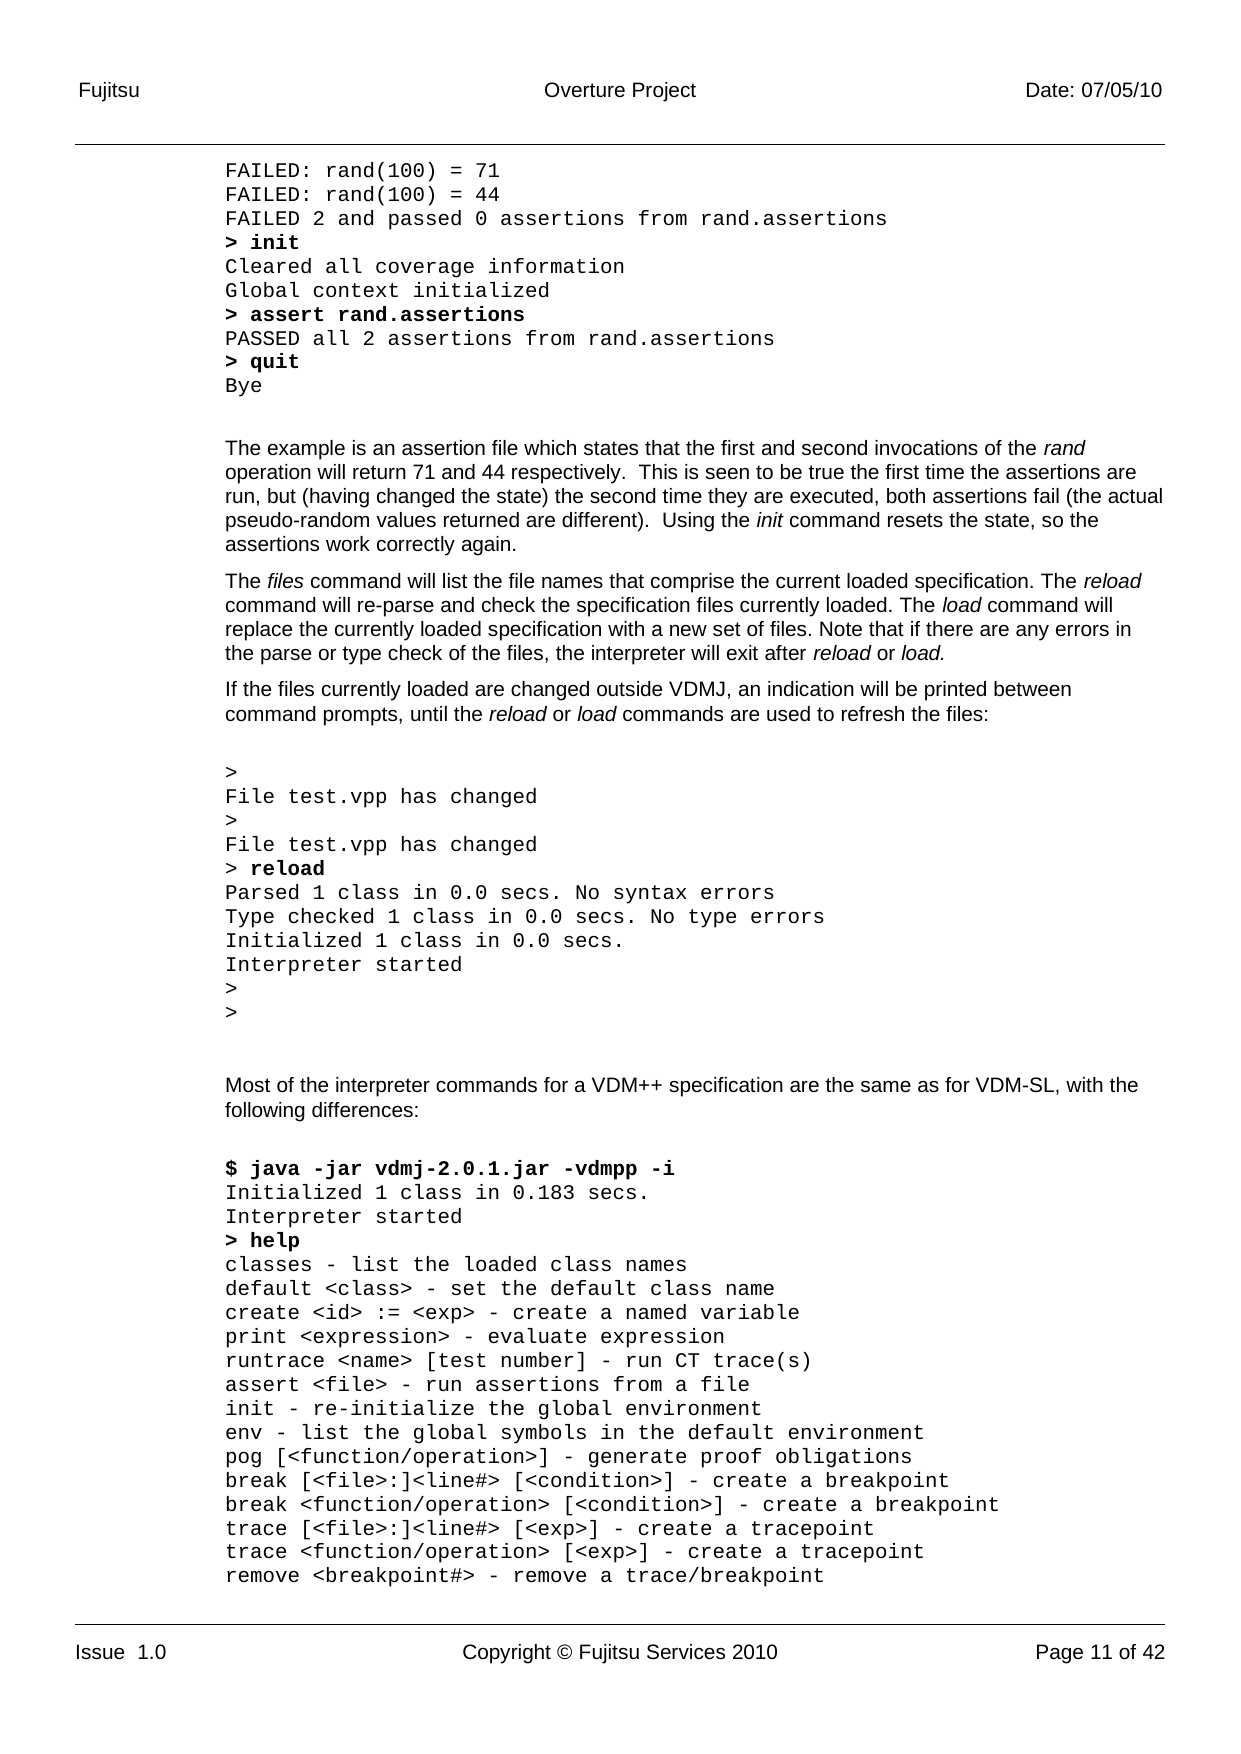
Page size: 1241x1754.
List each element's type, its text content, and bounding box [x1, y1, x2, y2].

text If the files currently loaded are changed outside VDMJ, an indication will be printed between command prompts, until the reload or load commands are used to refresh the files: [225, 677, 1165, 726]
text PASSED all 2 assertions from rand.assertions [225, 327, 1165, 351]
text > [225, 762, 1165, 786]
text break <function/operation> [<condition>] - create a breakpoint [225, 1493, 1165, 1517]
text Initialized 1 class in 0.0 secs. [225, 930, 1165, 954]
text Cleared all coverage information [225, 256, 1165, 279]
text > [225, 810, 1165, 834]
text trace [<file>:]<line#> [<exp>] - create a tracepoint [225, 1517, 1165, 1541]
text Parsed 1 class in 0.0 secs. No syntax errors [225, 882, 1165, 906]
text Type checked 1 class in 0.0 secs. No type errors [225, 906, 1165, 930]
text Most of the interpreter commands for a VDM++ specification are the same as for VDM-SL, with the following differences: [225, 1073, 1165, 1122]
text FAILED: rand(100) = 71 [225, 160, 1165, 184]
text > assert rand.assertions [225, 303, 1165, 327]
text Bye [225, 375, 1165, 399]
text print <expression> - evaluate expression [225, 1326, 1165, 1350]
text create <id> := <exp> - create a named variable [225, 1302, 1165, 1326]
text break [<file>:]<line#> [<condition>] - create a breakpoint [225, 1469, 1165, 1493]
text Interpreter started [225, 954, 1165, 978]
text > init [225, 232, 1165, 256]
text $ java -jar vdmj-2.0.1.jar -vdmpp -i [225, 1158, 1165, 1182]
text assert <file> - run assertions from a file [225, 1374, 1165, 1398]
text > help [225, 1230, 1165, 1254]
text The example is an assertion file which states that the first and second invocations of the rand operation will return 71 and 44 respectively. This is seen to be true the first time the assertions are run, but (having changed the state) the second time they are executed, both assertions fail (the actual pseudo-random values returned are different). Using the init command resets the state, so the assertions work correctly again. [225, 436, 1165, 556]
text > reload [225, 858, 1165, 882]
text remove <breakpoint#> - remove a trace/breakpoint [225, 1565, 1165, 1589]
text pog [<function/operation>] - generate proof obligations [225, 1446, 1165, 1469]
text File test.vpp has changed [225, 786, 1165, 810]
text Initialized 1 class in 0.183 secs. [225, 1182, 1165, 1206]
text default <class> - set the default class name [225, 1278, 1165, 1302]
text File test.vpp has changed [225, 834, 1165, 858]
text env - list the global symbols in the default environment [225, 1422, 1165, 1446]
text > quit [225, 351, 1165, 375]
text > [225, 1002, 1165, 1026]
text classes - list the loaded class names [225, 1254, 1165, 1278]
text FAILED 2 and passed 0 assertions from rand.assertions [225, 208, 1165, 232]
text Interpreter started [225, 1206, 1165, 1230]
text trace <function/operation> [<exp>] - create a tracepoint [225, 1541, 1165, 1565]
text init - re-initialize the global environment [225, 1398, 1165, 1422]
text FAILED: rand(100) = 44 [225, 184, 1165, 208]
text runtrace <name> [test number] - run CT trace(s) [225, 1350, 1165, 1374]
text The files command will list the file names that comprise the current loaded specification. The reload command will re-parse and check the specification files currently loaded. The load command will replace the currently loaded specification with a new set of files. Note that if there are any errors in the parse or type check of the files, the interpreter will exit after reload or load. [225, 569, 1165, 665]
text Global context initialized [225, 279, 1165, 303]
text > [225, 978, 1165, 1002]
